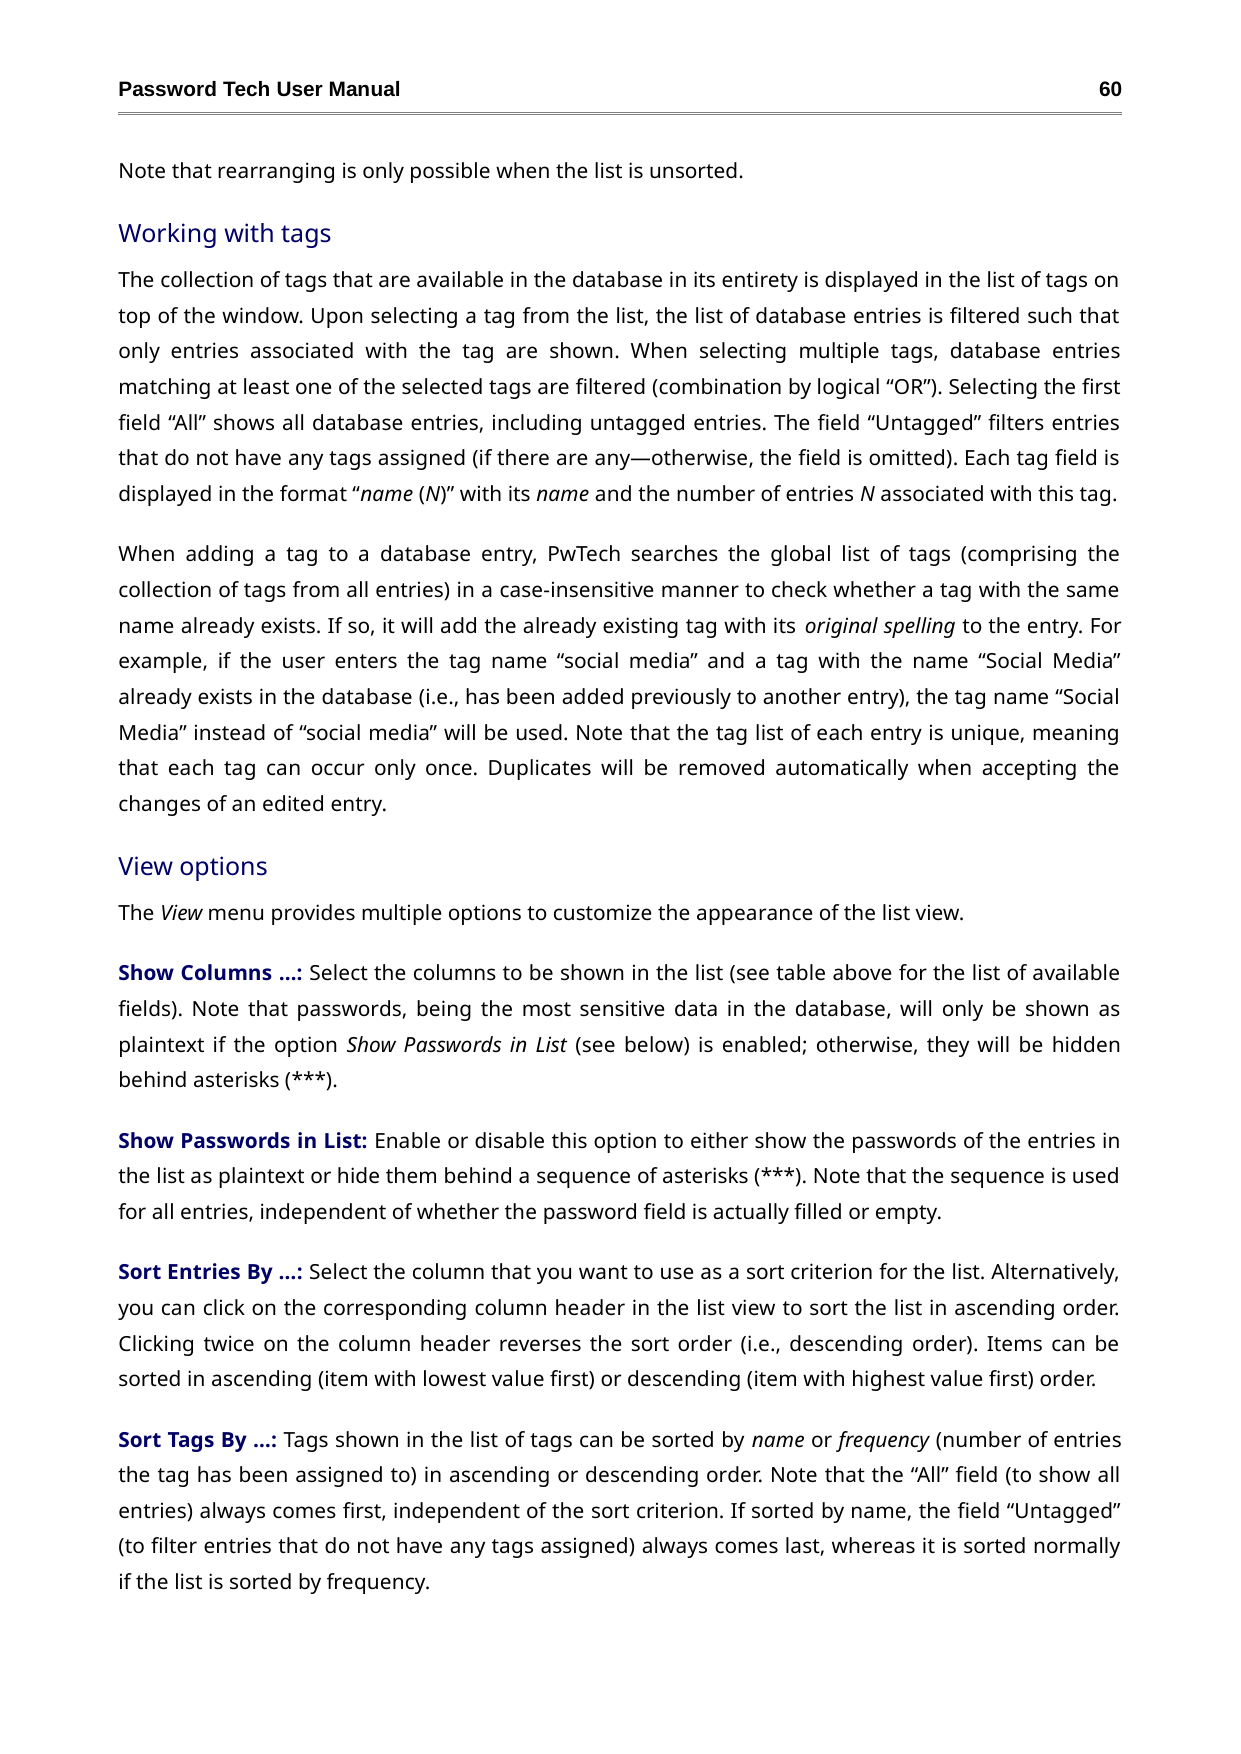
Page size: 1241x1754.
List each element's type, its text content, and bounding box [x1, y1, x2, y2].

text When adding a tag to a database entry, PwTech searches the global list of tags (comprising the collection of tags from all entries) in a case-insensitive manner to check whether a tag with the same name already exists. If so, it will add the already existing tag with its original spelling to the entry. For example, if the user enters the tag name “social media” and a tag with the name “Social Media” already exists in the database (i.e., has been added previously to another entry), the tag name “Social Media” instead of “social media” will be used. Note that the tag list of each entry is unique, meaning that each tag can occur only once. Duplicates will be removed automatically when accepting the changes of an edited entry. [118, 539, 1122, 817]
text Note that rearranging is only possible when the list is unsorted. [118, 156, 1122, 184]
subtitle Working with tags [118, 216, 1122, 250]
text The collection of tags that are available in the database in its entirety is displayed in the list of tags on top of the window. Upon selecting a tag from the list, the list of database entries is filtered such that only entries associated with the tag are shown. When selecting multiple tags, database entries matching at least one of the selected tags are filtered (combination by logical “OR”). Selecting the first field “All” shows all database entries, including untagged entries. The field “Untagged” filters entries that do not have any tags assigned (if there are any—otherwise, the field is omitted). Each tag field is displayed in the format “name (N)” with its name and the number of entries N associated with this tag. [118, 265, 1122, 507]
text Sort Tags By …: Tags shown in the list of tags can be sorted by name or frequency (number of entries the tag has been assigned to) in ascending or descending order. Note that the “All” field (to show all entries) always comes first, independent of the sort criterion. If sorted by name, the field “Untagged” (to filter entries that do not have any tags assigned) always comes last, whereas it is sorted normally if the list is sorted by frequency. [118, 1424, 1122, 1596]
subtitle View options [118, 849, 1122, 883]
text Sort Entries By …: Select the column that you want to use as a sort criterion for the list. Alternatively, you can click on the corresponding column header in the list view to sort the list in ascending order. Clicking twice on the column header reverses the sort order (i.e., descending order). Items can be sorted in ascending (item with lowest value first) or descending (item with highest value first) order. [118, 1257, 1122, 1393]
text Show Passwords in List: Enable or disable this option to either show the passwords of the entries in the list as plaintext or hide them behind a sequence of asterisks (***). Note that the sequence is used for all entries, independent of whether the password field is actually filled or empty. [118, 1126, 1122, 1225]
text Show Columns …: Select the columns to be shown in the list (see table above for the list of available fields). Note that passwords, being the most sensitive data in the database, will only be shown as plaintext if the option Show Passwords in List (see below) is enabled; otherwise, they will be hidden behind asterisks (***). [118, 958, 1122, 1094]
text The View menu provides multiple options to customize the appearance of the list view. [118, 898, 1122, 926]
